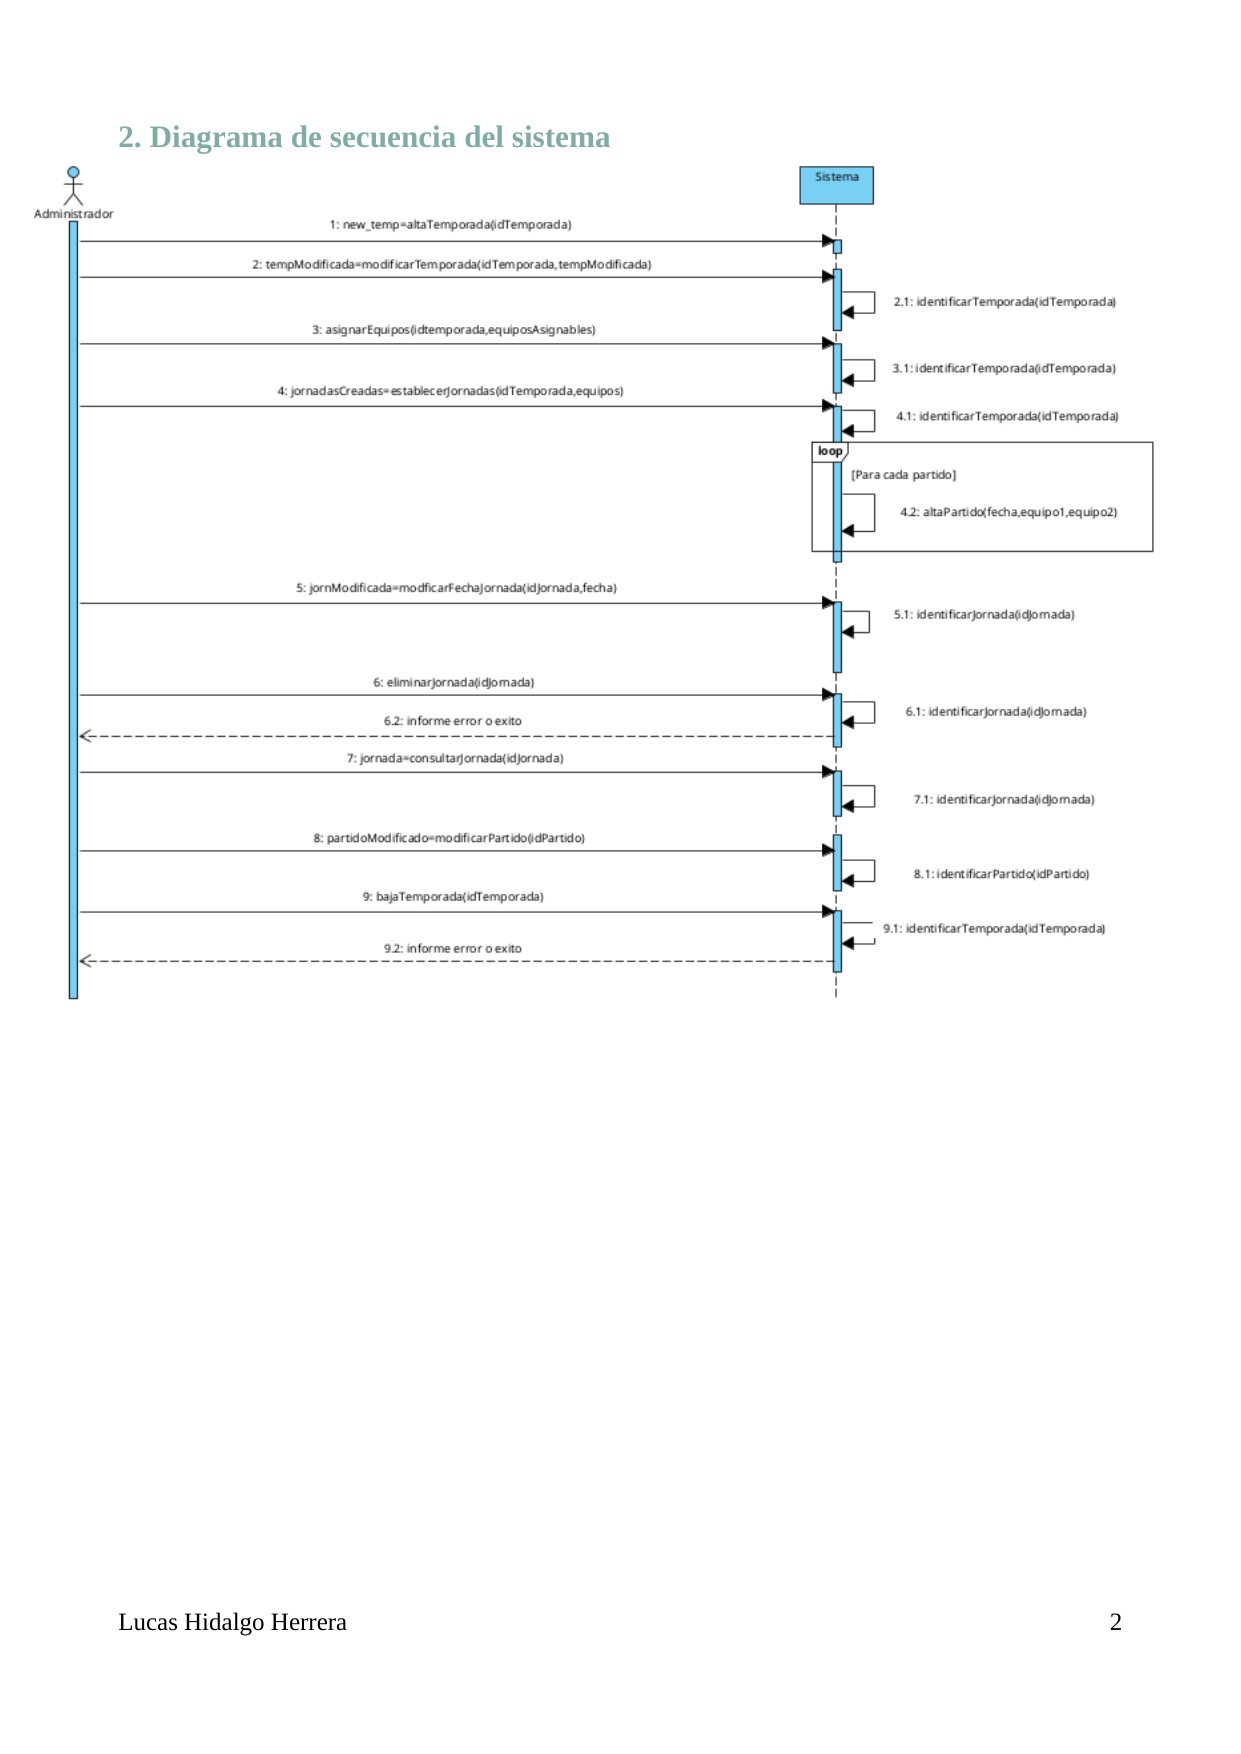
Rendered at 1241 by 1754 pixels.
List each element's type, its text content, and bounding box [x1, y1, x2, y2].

text 2. Diagrama de secuencia del sistema [118, 118, 1122, 154]
picture [29, 154, 1167, 1038]
